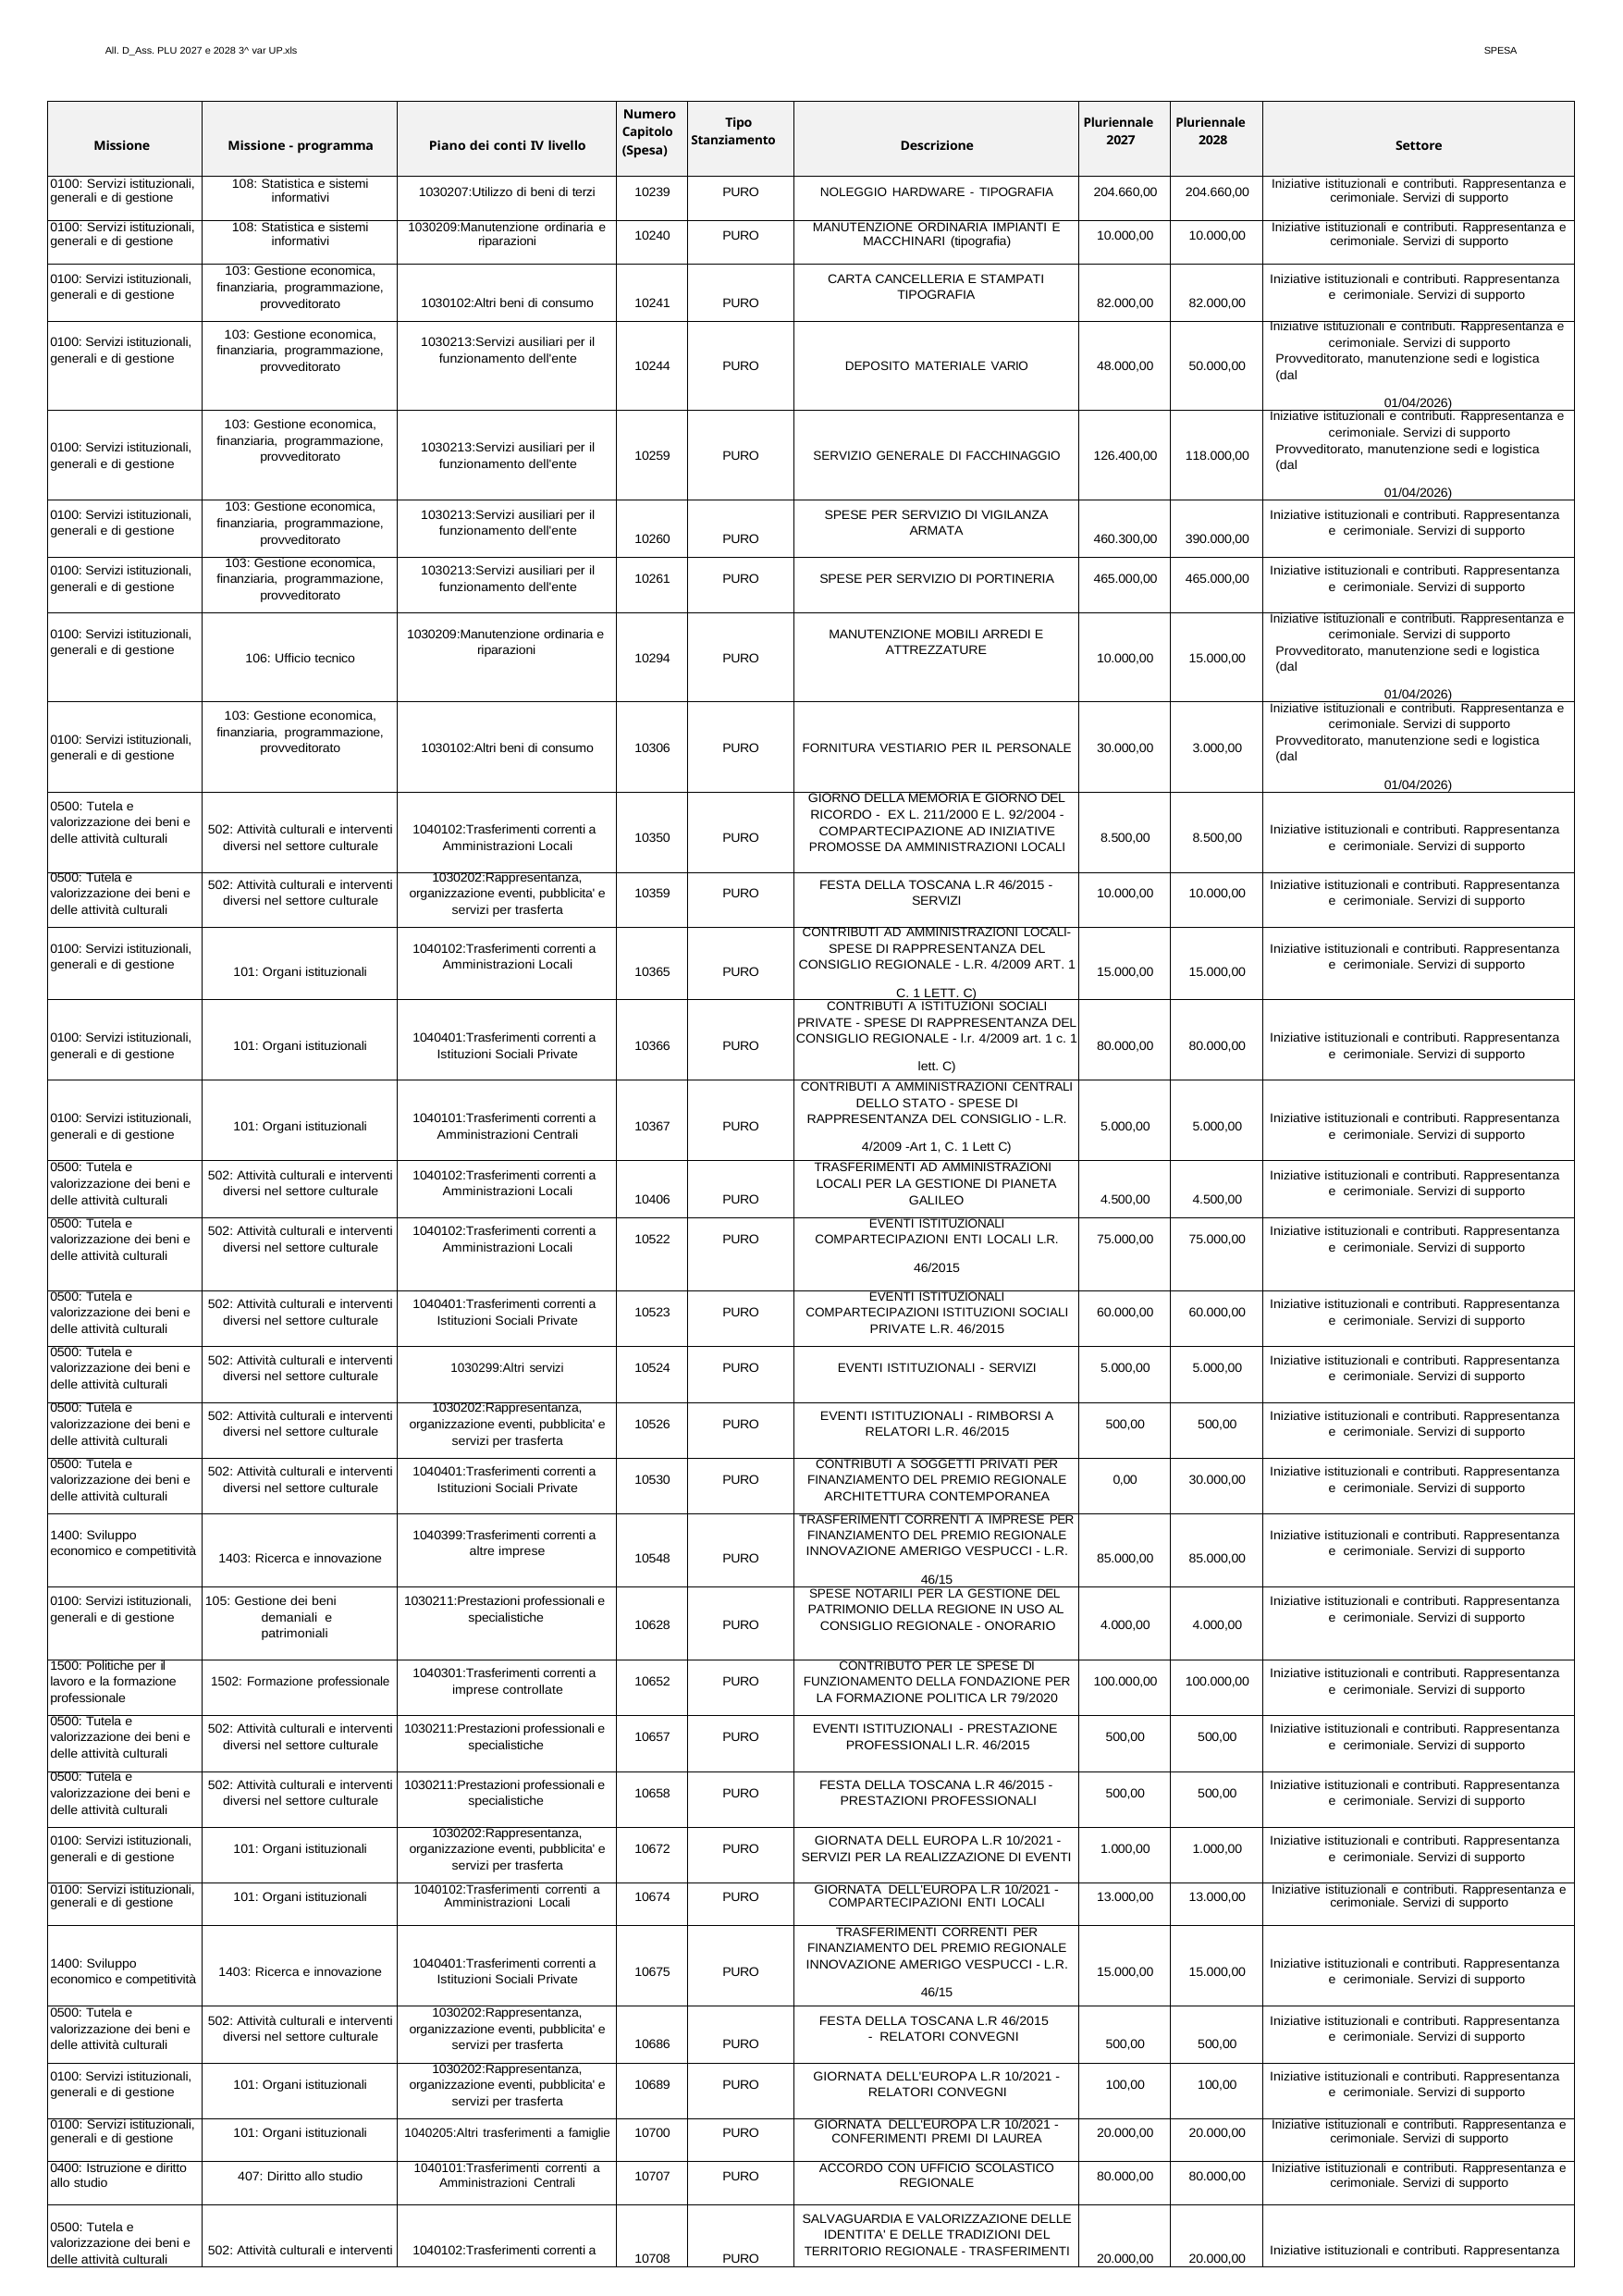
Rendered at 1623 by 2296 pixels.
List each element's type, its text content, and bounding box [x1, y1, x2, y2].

table_cell 204.660,00 [1171, 177, 1262, 220]
table_cell 1040102:Trasferimenti correnti a [398, 2205, 616, 2266]
table_cell PURO [688, 322, 793, 410]
table_cell Iniziative istituzionali e contributi. Rappresentanza e cerimoniale. Servizi di supporto [1263, 177, 1574, 220]
table_cell 103: Gestione economica, finanziaria, programmazione, provveditorato [203, 411, 397, 500]
table_cell 1030202:Rappresentanza, organizzazione eventi, pubblicita' e servizi per trasferta [398, 1403, 616, 1458]
table_cell Iniziative istituzionali e contributi. Rappresentanza e cerimoniale. Servizi di supporto [1263, 1161, 1574, 1217]
table_cell 502: Attività culturali e interventi diversi nel settore culturale [203, 1459, 397, 1513]
table_cell 106: Ufficio tecnico [203, 613, 397, 701]
table_cell 1040205:Altri trasferimenti a famiglie [398, 2119, 616, 2161]
table_cell 0500: Tutela e valorizzazione dei beni e delle attività culturali [48, 1218, 202, 1290]
table_cell 10686 [617, 2006, 687, 2063]
table_cell Iniziative istituzionali e contributi. Rappresentanza e cerimoniale. Servizi di supporto [1263, 1459, 1574, 1513]
table_cell 460.300,00 [1079, 500, 1170, 557]
table_cell 1030211:Prestazioni professionali e specialistiche [398, 1587, 616, 1660]
table_cell PURO [688, 558, 793, 612]
table_cell PURO [688, 2162, 793, 2204]
table_cell 10240 [617, 221, 687, 264]
table_cell 10366 [617, 1000, 687, 1080]
table_cell 502: Attività culturali e interventi diversi nel settore culturale [203, 873, 397, 927]
table_cell 10406 [617, 1161, 687, 1217]
table_cell 108: Statistica e sistemi informativi [203, 221, 397, 264]
table_cell 0500: Tutela e valorizzazione dei beni e delle attività culturali [48, 1772, 202, 1827]
table_cell 82.000,00 [1171, 265, 1262, 321]
table_cell 10244 [617, 322, 687, 410]
table_cell 0100: Servizi istituzionali, generali e di gestione [48, 265, 202, 321]
table_cell 10628 [617, 1587, 687, 1660]
table_cell PURO [688, 928, 793, 999]
table_cell 10359 [617, 873, 687, 927]
table_cell Iniziative istituzionali e contributi. Rappresentanza e cerimoniale. Servizi di supporto Provveditorato, manutenzione sedi e logistica (dal 01/04/2026) [1263, 613, 1574, 701]
table_cell 60.000,00 [1171, 1291, 1262, 1346]
table_cell 126.400,00 [1079, 411, 1170, 500]
table_cell PURO [688, 1587, 793, 1660]
table_cell Iniziative istituzionali e contributi. Rappresentanza e cerimoniale. Servizi di supporto [1263, 1587, 1574, 1660]
table_cell 10.000,00 [1079, 221, 1170, 264]
table_cell 10689 [617, 2064, 687, 2118]
table_cell 101: Organi istituzionali [203, 928, 397, 999]
table_cell 1030211:Prestazioni professionali e specialistiche [398, 1716, 616, 1771]
table_cell 1030213:Servizi ausiliari per il funzionamento dell'ente [398, 322, 616, 410]
table_cell 20.000,00 [1079, 2119, 1170, 2161]
table_cell 1040102:Trasferimenti correnti a Amministrazioni Locali [398, 928, 616, 999]
table_cell 80.000,00 [1171, 1000, 1262, 1080]
table_cell Iniziative istituzionali e contributi. Rappresentanza e cerimoniale. Servizi di supporto [1263, 1080, 1574, 1160]
table_cell 20.000,00 [1171, 2205, 1262, 2266]
table_cell 0100: Servizi istituzionali, generali e di gestione [48, 221, 202, 264]
table_cell 10367 [617, 1080, 687, 1160]
table_cell 0100: Servizi istituzionali, generali e di gestione [48, 2064, 202, 2118]
table_cell 4.500,00 [1171, 1161, 1262, 1217]
table_cell Iniziative istituzionali e contributi. Rappresentanza e cerimoniale. Servizi di supporto [1263, 1291, 1574, 1346]
table_cell PURO [688, 1161, 793, 1217]
table_cell 1030213:Servizi ausiliari per il funzionamento dell'ente [398, 500, 616, 557]
table_cell 10522 [617, 1218, 687, 1290]
table_cell 10526 [617, 1403, 687, 1458]
table_cell PURO [688, 1291, 793, 1346]
table_cell 1400: Sviluppo economico e competitività [48, 1926, 202, 2006]
table_cell Iniziative istituzionali e contributi. Rappresentanza e cerimoniale. Servizi di supporto [1263, 1660, 1574, 1715]
table_cell EVENTI ISTITUZIONALI - PRESTAZIONE PROFESSIONALI L.R. 46/2015 [794, 1716, 1078, 1771]
table_cell 8.500,00 [1171, 793, 1262, 871]
table_cell 0500: Tutela e valorizzazione dei beni e delle attività culturali [48, 1459, 202, 1513]
table_header Pluriennale 2028 [1171, 102, 1262, 176]
table_cell PURO [688, 1459, 793, 1513]
table_cell SERVIZIO GENERALE DI FACCHINAGGIO [794, 411, 1078, 500]
table_cell 0100: Servizi istituzionali, generali e di gestione [48, 411, 202, 500]
table_cell 1400: Sviluppo economico e competitività [48, 1514, 202, 1586]
table_header Pluriennale 2027 [1079, 102, 1170, 176]
table_cell TRASFERIMENTI CORRENTI PER FINANZIAMENTO DEL PREMIO REGIONALE INNOVAZIONE AMERIGO VESPUCCI - L.R. 46/15 [794, 1926, 1078, 2006]
table_cell 13.000,00 [1079, 1883, 1170, 1925]
table_cell 1030202:Rappresentanza, organizzazione eventi, pubblicita' e servizi per trasferta [398, 2006, 616, 2063]
table_cell 502: Attività culturali e interventi diversi nel settore culturale [203, 793, 397, 871]
table_cell GIORNATA DELL'EUROPA L.R 10/2021 - RELATORI CONVEGNI [794, 2064, 1078, 2118]
table_cell 1030102:Altri beni di consumo [398, 265, 616, 321]
table_cell EVENTI ISTITUZIONALI COMPARTECIPAZIONI ISTITUZIONI SOCIALI PRIVATE L.R. 46/2015 [794, 1291, 1078, 1346]
table_cell PURO [688, 613, 793, 701]
table_cell 1030299:Altri servizi [398, 1347, 616, 1402]
table_cell 10.000,00 [1079, 873, 1170, 927]
table_cell 10657 [617, 1716, 687, 1771]
table_cell 1040301:Trasferimenti correnti a imprese controllate [398, 1660, 616, 1715]
table_cell CONTRIBUTI A ISTITUZIONI SOCIALI PRIVATE - SPESE DI RAPPRESENTANZA DEL CONSIGLIO REGIONALE - l.r. 4/2009 art. 1 c. 1 lett. C) [794, 1000, 1078, 1080]
table_cell 1030202:Rappresentanza, organizzazione eventi, pubblicita' e servizi per trasferta [398, 1828, 616, 1882]
table_cell 1403: Ricerca e innovazione [203, 1926, 397, 2006]
table_cell Iniziative istituzionali e contributi. Rappresentanza e cerimoniale. Servizi di supporto Provveditorato, manutenzione sedi e logistica (dal 01/04/2026) [1263, 702, 1574, 792]
table_cell Iniziative istituzionali e contributi. Rappresentanza e cerimoniale. Servizi di supporto [1263, 1514, 1574, 1586]
table_cell CONTRIBUTI A SOGGETTI PRIVATI PER FINANZIAMENTO DEL PREMIO REGIONALE ARCHITETTURA CONTEMPORANEA [794, 1459, 1078, 1513]
table_cell 103: Gestione economica, finanziaria, programmazione, provveditorato [203, 702, 397, 792]
table_cell 0500: Tutela e valorizzazione dei beni e delle attività culturali [48, 873, 202, 927]
table_cell 1040102:Trasferimenti correnti a Amministrazioni Locali [398, 1161, 616, 1217]
table_cell 20.000,00 [1079, 2205, 1170, 2266]
table_cell 100.000,00 [1079, 1660, 1170, 1715]
table_cell Iniziative istituzionali e contributi. Rappresentanza e cerimoniale. Servizi di supporto [1263, 1883, 1574, 1925]
table_cell 1030209:Manutenzione ordinaria e riparazioni [398, 221, 616, 264]
table_cell 20.000,00 [1171, 2119, 1262, 2161]
table_cell CONTRIBUTI AD AMMINISTRAZIONI LOCALI- SPESE DI RAPPRESENTANZA DEL CONSIGLIO REGIONALE - L.R. 4/2009 ART. 1 C. 1 LETT. C) [794, 928, 1078, 999]
table_cell 10260 [617, 500, 687, 557]
table_cell 30.000,00 [1079, 702, 1170, 792]
table_cell 0500: Tutela e valorizzazione dei beni e delle attività culturali [48, 2205, 202, 2266]
table_cell 10672 [617, 1828, 687, 1882]
table_cell 502: Attività culturali e interventi diversi nel settore culturale [203, 1347, 397, 1402]
table_cell 101: Organi istituzionali [203, 1828, 397, 1882]
table_cell 1030213:Servizi ausiliari per il funzionamento dell'ente [398, 411, 616, 500]
table_cell Iniziative istituzionali e contributi. Rappresentanza e cerimoniale. Servizi di supporto [1263, 1716, 1574, 1771]
table_cell PURO [688, 793, 793, 871]
table_cell 1500: Politiche per il lavoro e la formazione professionale [48, 1660, 202, 1715]
table_cell Iniziative istituzionali e contributi. Rappresentanza e cerimoniale. Servizi di supporto [1263, 2162, 1574, 2204]
table_cell 10700 [617, 2119, 687, 2161]
table_cell CONTRIBUTI A AMMINISTRAZIONI CENTRALI DELLO STATO - SPESE DI RAPPRESENTANZA DEL CONSIGLIO - L.R. 4/2009 -Art 1, C. 1 Lett C) [794, 1080, 1078, 1160]
table_cell 85.000,00 [1171, 1514, 1262, 1586]
table_cell Iniziative istituzionali e contributi. Rappresentanza e cerimoniale. Servizi di supporto [1263, 928, 1574, 999]
table_cell GIORNO DELLA MEMORIA E GIORNO DEL RICORDO - EX L. 211/2000 E L. 92/2004 - COMPARTECIPAZIONE AD INIZIATIVE PROMOSSE DA AMMINISTRAZIONI LOCALI [794, 793, 1078, 871]
table_cell ACCORDO CON UFFICIO SCOLASTICO REGIONALE [794, 2162, 1078, 2204]
table_cell Iniziative istituzionali e contributi. Rappresentanza [1263, 2205, 1574, 2266]
table_cell Iniziative istituzionali e contributi. Rappresentanza e cerimoniale. Servizi di supporto [1263, 2119, 1574, 2161]
table_cell 500,00 [1079, 1772, 1170, 1827]
table_cell 50.000,00 [1171, 322, 1262, 410]
table_cell 15.000,00 [1171, 613, 1262, 701]
table_cell Iniziative istituzionali e contributi. Rappresentanza e cerimoniale. Servizi di supporto [1263, 558, 1574, 612]
table_cell 75.000,00 [1171, 1218, 1262, 1290]
table_cell 10.000,00 [1079, 613, 1170, 701]
table_cell Iniziative istituzionali e contributi. Rappresentanza e cerimoniale. Servizi di supporto [1263, 793, 1574, 871]
table_cell 10350 [617, 793, 687, 871]
table_cell 1040102:Trasferimenti correnti a Amministrazioni Locali [398, 1883, 616, 1925]
table_cell 0100: Servizi istituzionali, generali e di gestione [48, 1587, 202, 1660]
table_cell 4.000,00 [1171, 1587, 1262, 1660]
table_cell 500,00 [1079, 1716, 1170, 1771]
table_cell 8.500,00 [1079, 793, 1170, 871]
table_cell PURO [688, 1347, 793, 1402]
table_cell 0100: Servizi istituzionali, generali e di gestione [48, 1828, 202, 1882]
table_cell Iniziative istituzionali e contributi. Rappresentanza e cerimoniale. Servizi di supporto [1263, 1000, 1574, 1080]
table_cell 0100: Servizi istituzionali, generali e di gestione [48, 702, 202, 792]
table_cell PURO [688, 2205, 793, 2266]
table_cell PURO [688, 702, 793, 792]
table_cell PURO [688, 2006, 793, 2063]
table_cell Iniziative istituzionali e contributi. Rappresentanza e cerimoniale. Servizi di supporto [1263, 2064, 1574, 2118]
table_cell 10.000,00 [1171, 221, 1262, 264]
table_cell CONTRIBUTO PER LE SPESE DI FUNZIONAMENTO DELLA FONDAZIONE PER LA FORMAZIONE POLITICA LR 79/2020 [794, 1660, 1078, 1715]
table_cell 80.000,00 [1079, 1000, 1170, 1080]
table_cell 0100: Servizi istituzionali, generali e di gestione [48, 1883, 202, 1925]
table_cell 1040101:Trasferimenti correnti a Amministrazioni Centrali [398, 1080, 616, 1160]
table_cell 103: Gestione economica, finanziaria, programmazione, provveditorato [203, 558, 397, 612]
table_cell 0100: Servizi istituzionali, generali e di gestione [48, 613, 202, 701]
table_cell 0500: Tutela e valorizzazione dei beni e delle attività culturali [48, 1347, 202, 1402]
table_cell 4.500,00 [1079, 1161, 1170, 1217]
table_cell 10548 [617, 1514, 687, 1586]
table_cell 502: Attività culturali e interventi diversi nel settore culturale [203, 1403, 397, 1458]
table_cell 1030211:Prestazioni professionali e specialistiche [398, 1772, 616, 1827]
table_cell 10239 [617, 177, 687, 220]
table_cell Iniziative istituzionali e contributi. Rappresentanza e cerimoniale. Servizi di supporto [1263, 221, 1574, 264]
table_cell Iniziative istituzionali e contributi. Rappresentanza e cerimoniale. Servizi di supporto [1263, 1828, 1574, 1882]
table_cell Iniziative istituzionali e contributi. Rappresentanza e cerimoniale. Servizi di supporto Provveditorato, manutenzione sedi e logistica (dal 01/04/2026) [1263, 322, 1574, 410]
table_cell 10674 [617, 1883, 687, 1925]
table_cell FESTA DELLA TOSCANA L.R 46/2015 - SERVIZI [794, 873, 1078, 927]
table_cell 103: Gestione economica, finanziaria, programmazione, provveditorato [203, 500, 397, 557]
table_cell 1040401:Trasferimenti correnti a Istituzioni Sociali Private [398, 1000, 616, 1080]
table_cell 82.000,00 [1079, 265, 1170, 321]
table_cell 101: Organi istituzionali [203, 2119, 397, 2161]
table_cell 15.000,00 [1171, 1926, 1262, 2006]
table_cell 0500: Tutela e valorizzazione dei beni e delle attività culturali [48, 1161, 202, 1217]
table_cell 1403: Ricerca e innovazione [203, 1514, 397, 1586]
table_cell PURO [688, 177, 793, 220]
table_cell 500,00 [1171, 2006, 1262, 2063]
table_cell 5.000,00 [1171, 1080, 1262, 1160]
table_cell 101: Organi istituzionali [203, 1080, 397, 1160]
table_cell 1030213:Servizi ausiliari per il funzionamento dell'ente [398, 558, 616, 612]
table_cell 1502: Formazione professionale [203, 1660, 397, 1715]
table_cell 103: Gestione economica, finanziaria, programmazione, provveditorato [203, 322, 397, 410]
table_cell 5.000,00 [1079, 1080, 1170, 1160]
table_cell 502: Attività culturali e interventi diversi nel settore culturale [203, 1161, 397, 1217]
table_cell PURO [688, 873, 793, 927]
table_header Numero Capitolo (Spesa) [617, 102, 687, 176]
table_cell SPESE PER SERVIZIO DI VIGILANZA ARMATA [794, 500, 1078, 557]
table_header Piano dei conti IV livello [398, 102, 616, 176]
table_cell 1040401:Trasferimenti correnti a Istituzioni Sociali Private [398, 1459, 616, 1513]
table_cell 500,00 [1079, 1403, 1170, 1458]
table_cell 10261 [617, 558, 687, 612]
table_cell 0100: Servizi istituzionali, generali e di gestione [48, 322, 202, 410]
table_cell FORNITURA VESTIARIO PER IL PERSONALE [794, 702, 1078, 792]
table_cell NOLEGGIO HARDWARE - TIPOGRAFIA [794, 177, 1078, 220]
table_cell 502: Attività culturali e interventi [203, 2205, 397, 2266]
table_cell Iniziative istituzionali e contributi. Rappresentanza e cerimoniale. Servizi di supporto [1263, 1218, 1574, 1290]
table_cell 30.000,00 [1171, 1459, 1262, 1513]
table_cell GIORNATA DELL'EUROPA L.R 10/2021 - COMPARTECIPAZIONI ENTI LOCALI [794, 1883, 1078, 1925]
table_cell 1030209:Manutenzione ordinaria e riparazioni [398, 613, 616, 701]
table_cell 13.000,00 [1171, 1883, 1262, 1925]
table_cell 1.000,00 [1079, 1828, 1170, 1882]
table_header Settore [1263, 102, 1574, 176]
table_cell PURO [688, 1716, 793, 1771]
table_cell Iniziative istituzionali e contributi. Rappresentanza e cerimoniale. Servizi di supporto [1263, 1772, 1574, 1827]
table_cell FESTA DELLA TOSCANA L.R 46/2015 - PRESTAZIONI PROFESSIONALI [794, 1772, 1078, 1827]
table_cell SPESE NOTARILI PER LA GESTIONE DEL PATRIMONIO DELLA REGIONE IN USO AL CONSIGLIO REGIONALE - ONORARIO [794, 1587, 1078, 1660]
table_cell 10259 [617, 411, 687, 500]
table_cell 10675 [617, 1926, 687, 2006]
table_cell 465.000,00 [1171, 558, 1262, 612]
table_cell 0400: Istruzione e diritto allo studio [48, 2162, 202, 2204]
table_cell SPESE PER SERVIZIO DI PORTINERIA [794, 558, 1078, 612]
table_cell GIORNATA DELL'EUROPA L.R 10/2021 - CONFERIMENTI PREMI DI LAUREA [794, 2119, 1078, 2161]
table_cell 390.000,00 [1171, 500, 1262, 557]
table_cell EVENTI ISTITUZIONALI - SERVIZI [794, 1347, 1078, 1402]
table_cell PURO [688, 1660, 793, 1715]
table_cell 0100: Servizi istituzionali, generali e di gestione [48, 177, 202, 220]
table_cell 1040101:Trasferimenti correnti a Amministrazioni Centrali [398, 2162, 616, 2204]
table_cell 10306 [617, 702, 687, 792]
table_cell 85.000,00 [1079, 1514, 1170, 1586]
table_cell 3.000,00 [1171, 702, 1262, 792]
table_cell 0100: Servizi istituzionali, generali e di gestione [48, 928, 202, 999]
table_cell 10708 [617, 2205, 687, 2266]
table_cell Iniziative istituzionali e contributi. Rappresentanza e cerimoniale. Servizi di supporto [1263, 500, 1574, 557]
table_cell DEPOSITO MATERIALE VARIO [794, 322, 1078, 410]
table_cell 465.000,00 [1079, 558, 1170, 612]
table_header Missione [48, 102, 202, 176]
table_cell 100,00 [1079, 2064, 1170, 2118]
table_cell 10707 [617, 2162, 687, 2204]
table_cell 1030207:Utilizzo di beni di terzi [398, 177, 616, 220]
table_cell PURO [688, 1218, 793, 1290]
table_cell 1030202:Rappresentanza, organizzazione eventi, pubblicita' e servizi per trasferta [398, 873, 616, 927]
table_cell PURO [688, 1926, 793, 2006]
table_cell 502: Attività culturali e interventi diversi nel settore culturale [203, 2006, 397, 2063]
table_cell 103: Gestione economica, finanziaria, programmazione, provveditorato [203, 265, 397, 321]
table_cell PURO [688, 1772, 793, 1827]
table_cell 101: Organi istituzionali [203, 1883, 397, 1925]
table_cell PURO [688, 265, 793, 321]
table_cell MANUTENZIONE MOBILI ARREDI E ATTREZZATURE [794, 613, 1078, 701]
table_cell 0100: Servizi istituzionali, generali e di gestione [48, 2119, 202, 2161]
table_cell PURO [688, 1403, 793, 1458]
table_cell 500,00 [1171, 1716, 1262, 1771]
table_cell 108: Statistica e sistemi informativi [203, 177, 397, 220]
table_header Missione - programma [203, 102, 397, 176]
table_cell 502: Attività culturali e interventi diversi nel settore culturale [203, 1218, 397, 1290]
table_cell 80.000,00 [1079, 2162, 1170, 2204]
table_cell 10294 [617, 613, 687, 701]
table_cell 500,00 [1171, 1403, 1262, 1458]
table_cell 0500: Tutela e valorizzazione dei beni e delle attività culturali [48, 2006, 202, 2063]
table_cell 15.000,00 [1079, 1926, 1170, 2006]
table_cell 0500: Tutela e valorizzazione dei beni e delle attività culturali [48, 1403, 202, 1458]
table_cell CARTA CANCELLERIA E STAMPATI TIPOGRAFIA [794, 265, 1078, 321]
table_cell Iniziative istituzionali e contributi. Rappresentanza e cerimoniale. Servizi di supporto [1263, 1926, 1574, 2006]
table_cell 10365 [617, 928, 687, 999]
table_cell 0,00 [1079, 1459, 1170, 1513]
table_cell 101: Organi istituzionali [203, 1000, 397, 1080]
table_cell Iniziative istituzionali e contributi. Rappresentanza e cerimoniale. Servizi di supporto [1263, 1403, 1574, 1458]
table_cell PURO [688, 2064, 793, 2118]
table_cell 0100: Servizi istituzionali, generali e di gestione [48, 558, 202, 612]
table_cell 118.000,00 [1171, 411, 1262, 500]
table_cell 1030102:Altri beni di consumo [398, 702, 616, 792]
table_cell 407: Diritto allo studio [203, 2162, 397, 2204]
table_cell PURO [688, 1828, 793, 1882]
table_cell FESTA DELLA TOSCANA L.R 46/2015 - RELATORI CONVEGNI [794, 2006, 1078, 2063]
table_cell EVENTI ISTITUZIONALI COMPARTECIPAZIONI ENTI LOCALI L.R. 46/2015 [794, 1218, 1078, 1290]
table_header Descrizione [794, 102, 1078, 176]
table_cell 105: Gestione dei beni demaniali e patrimoniali [203, 1587, 397, 1660]
table_cell 10241 [617, 265, 687, 321]
table_cell 75.000,00 [1079, 1218, 1170, 1290]
table_cell Iniziative istituzionali e contributi. Rappresentanza e cerimoniale. Servizi di supporto [1263, 265, 1574, 321]
table_cell 5.000,00 [1171, 1347, 1262, 1402]
table_cell 15.000,00 [1079, 928, 1170, 999]
table_cell 4.000,00 [1079, 1587, 1170, 1660]
table_cell 0100: Servizi istituzionali, generali e di gestione [48, 500, 202, 557]
table_cell 204.660,00 [1079, 177, 1170, 220]
table_cell 0100: Servizi istituzionali, generali e di gestione [48, 1000, 202, 1080]
table_cell 100.000,00 [1171, 1660, 1262, 1715]
table_cell 0100: Servizi istituzionali, generali e di gestione [48, 1080, 202, 1160]
table_cell 10523 [617, 1291, 687, 1346]
table_cell Iniziative istituzionali e contributi. Rappresentanza e cerimoniale. Servizi di supporto [1263, 1347, 1574, 1402]
table_cell TRASFERIMENTI AD AMMINISTRAZIONI LOCALI PER LA GESTIONE DI PIANETA GALILEO [794, 1161, 1078, 1217]
table_cell 60.000,00 [1079, 1291, 1170, 1346]
table_cell 1040399:Trasferimenti correnti a altre imprese [398, 1514, 616, 1586]
table_cell SALVAGUARDIA E VALORIZZAZIONE DELLE IDENTITA' E DELLE TRADIZIONI DEL TERRITORIO REGIONALE - TRASFERIMENTI [794, 2205, 1078, 2266]
table_cell PURO [688, 1080, 793, 1160]
table_cell Iniziative istituzionali e contributi. Rappresentanza e cerimoniale. Servizi di supporto [1263, 873, 1574, 927]
table_cell PURO [688, 1514, 793, 1586]
table_cell PURO [688, 1883, 793, 1925]
table_cell 1040401:Trasferimenti correnti a Istituzioni Sociali Private [398, 1926, 616, 2006]
table_cell 10658 [617, 1772, 687, 1827]
table_cell PURO [688, 2119, 793, 2161]
table_cell 1040102:Trasferimenti correnti a Amministrazioni Locali [398, 793, 616, 871]
table_cell 5.000,00 [1079, 1347, 1170, 1402]
table_cell Iniziative istituzionali e contributi. Rappresentanza e cerimoniale. Servizi di supporto [1263, 2006, 1574, 2063]
table_cell PURO [688, 500, 793, 557]
table_cell 0500: Tutela e valorizzazione dei beni e delle attività culturali [48, 793, 202, 871]
table_cell 500,00 [1171, 1772, 1262, 1827]
table_cell 502: Attività culturali e interventi diversi nel settore culturale [203, 1291, 397, 1346]
table_cell 0500: Tutela e valorizzazione dei beni e delle attività culturali [48, 1291, 202, 1346]
table_cell 1.000,00 [1171, 1828, 1262, 1882]
table_cell 1040102:Trasferimenti correnti a Amministrazioni Locali [398, 1218, 616, 1290]
table_cell 10.000,00 [1171, 873, 1262, 927]
table_cell GIORNATA DELL EUROPA L.R 10/2021 - SERVIZI PER LA REALIZZAZIONE DI EVENTI [794, 1828, 1078, 1882]
table_cell 10652 [617, 1660, 687, 1715]
table_cell 48.000,00 [1079, 322, 1170, 410]
table_cell 15.000,00 [1171, 928, 1262, 999]
table_cell 1030202:Rappresentanza, organizzazione eventi, pubblicita' e servizi per trasferta [398, 2064, 616, 2118]
table_cell TRASFERIMENTI CORRENTI A IMPRESE PER FINANZIAMENTO DEL PREMIO REGIONALE INNOVAZIONE AMERIGO VESPUCCI - L.R. 46/15 [794, 1514, 1078, 1586]
table_cell PURO [688, 411, 793, 500]
table_cell 101: Organi istituzionali [203, 2064, 397, 2118]
table_cell MANUTENZIONE ORDINARIA IMPIANTI E MACCHINARI (tipografia) [794, 221, 1078, 264]
table_cell EVENTI ISTITUZIONALI - RIMBORSI A RELATORI L.R. 46/2015 [794, 1403, 1078, 1458]
table_cell 10524 [617, 1347, 687, 1402]
table_cell 10530 [617, 1459, 687, 1513]
table_cell 502: Attività culturali e interventi diversi nel settore culturale [203, 1772, 397, 1827]
table_cell 502: Attività culturali e interventi diversi nel settore culturale [203, 1716, 397, 1771]
table_header Tipo Stanziamento [688, 102, 793, 176]
table_cell 500,00 [1079, 2006, 1170, 2063]
table_cell 0500: Tutela e valorizzazione dei beni e delle attività culturali [48, 1716, 202, 1771]
table_cell 100,00 [1171, 2064, 1262, 2118]
table_cell PURO [688, 221, 793, 264]
table_cell 80.000,00 [1171, 2162, 1262, 2204]
table_cell 1040401:Trasferimenti correnti a Istituzioni Sociali Private [398, 1291, 616, 1346]
table_cell Iniziative istituzionali e contributi. Rappresentanza e cerimoniale. Servizi di supporto Provveditorato, manutenzione sedi e logistica (dal 01/04/2026) [1263, 411, 1574, 500]
table_cell PURO [688, 1000, 793, 1080]
